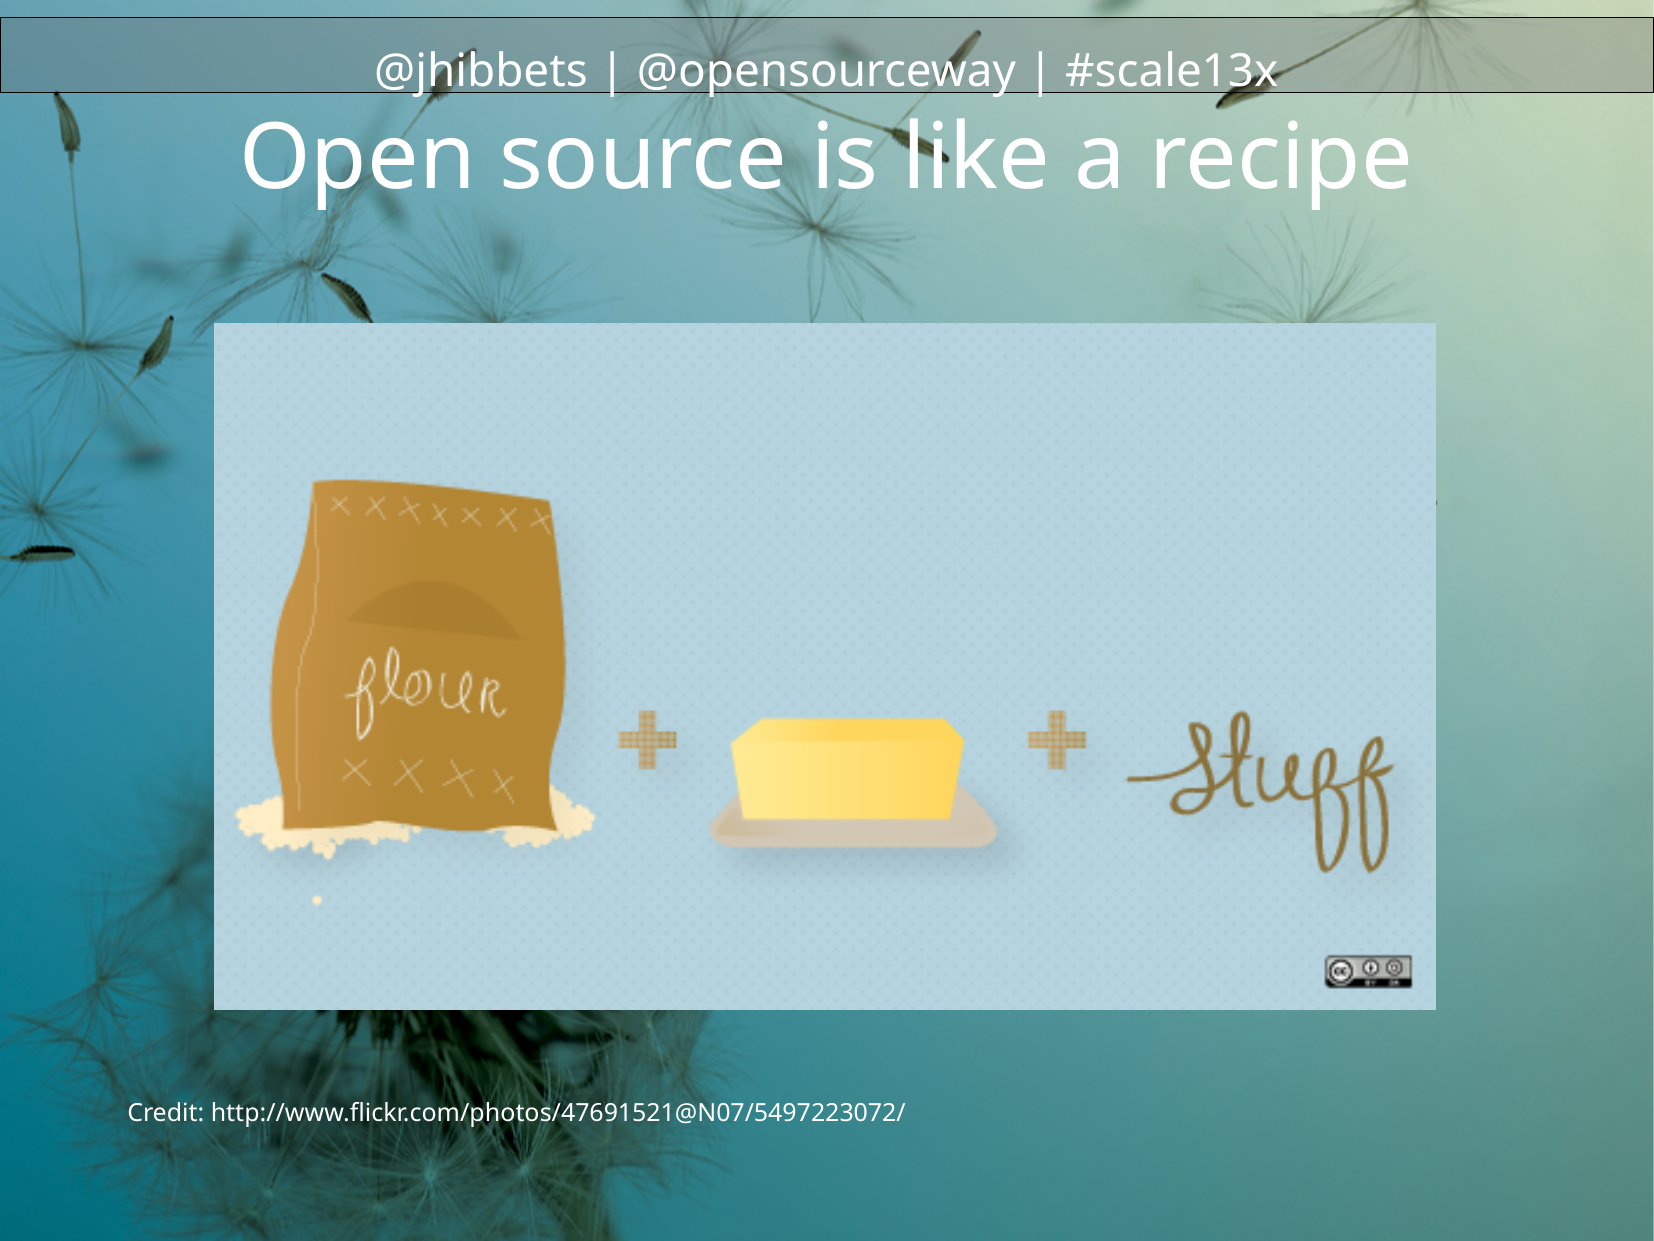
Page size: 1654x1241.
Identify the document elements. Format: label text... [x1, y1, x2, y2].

text_box Credit: http://www.flickr.com/photos/47691521@N07/5497223072/ [112, 1087, 918, 1128]
picture [0, 0, 1654, 17]
title Open source is like a recipe [82, 49, 1571, 257]
picture [0, 93, 1654, 1241]
